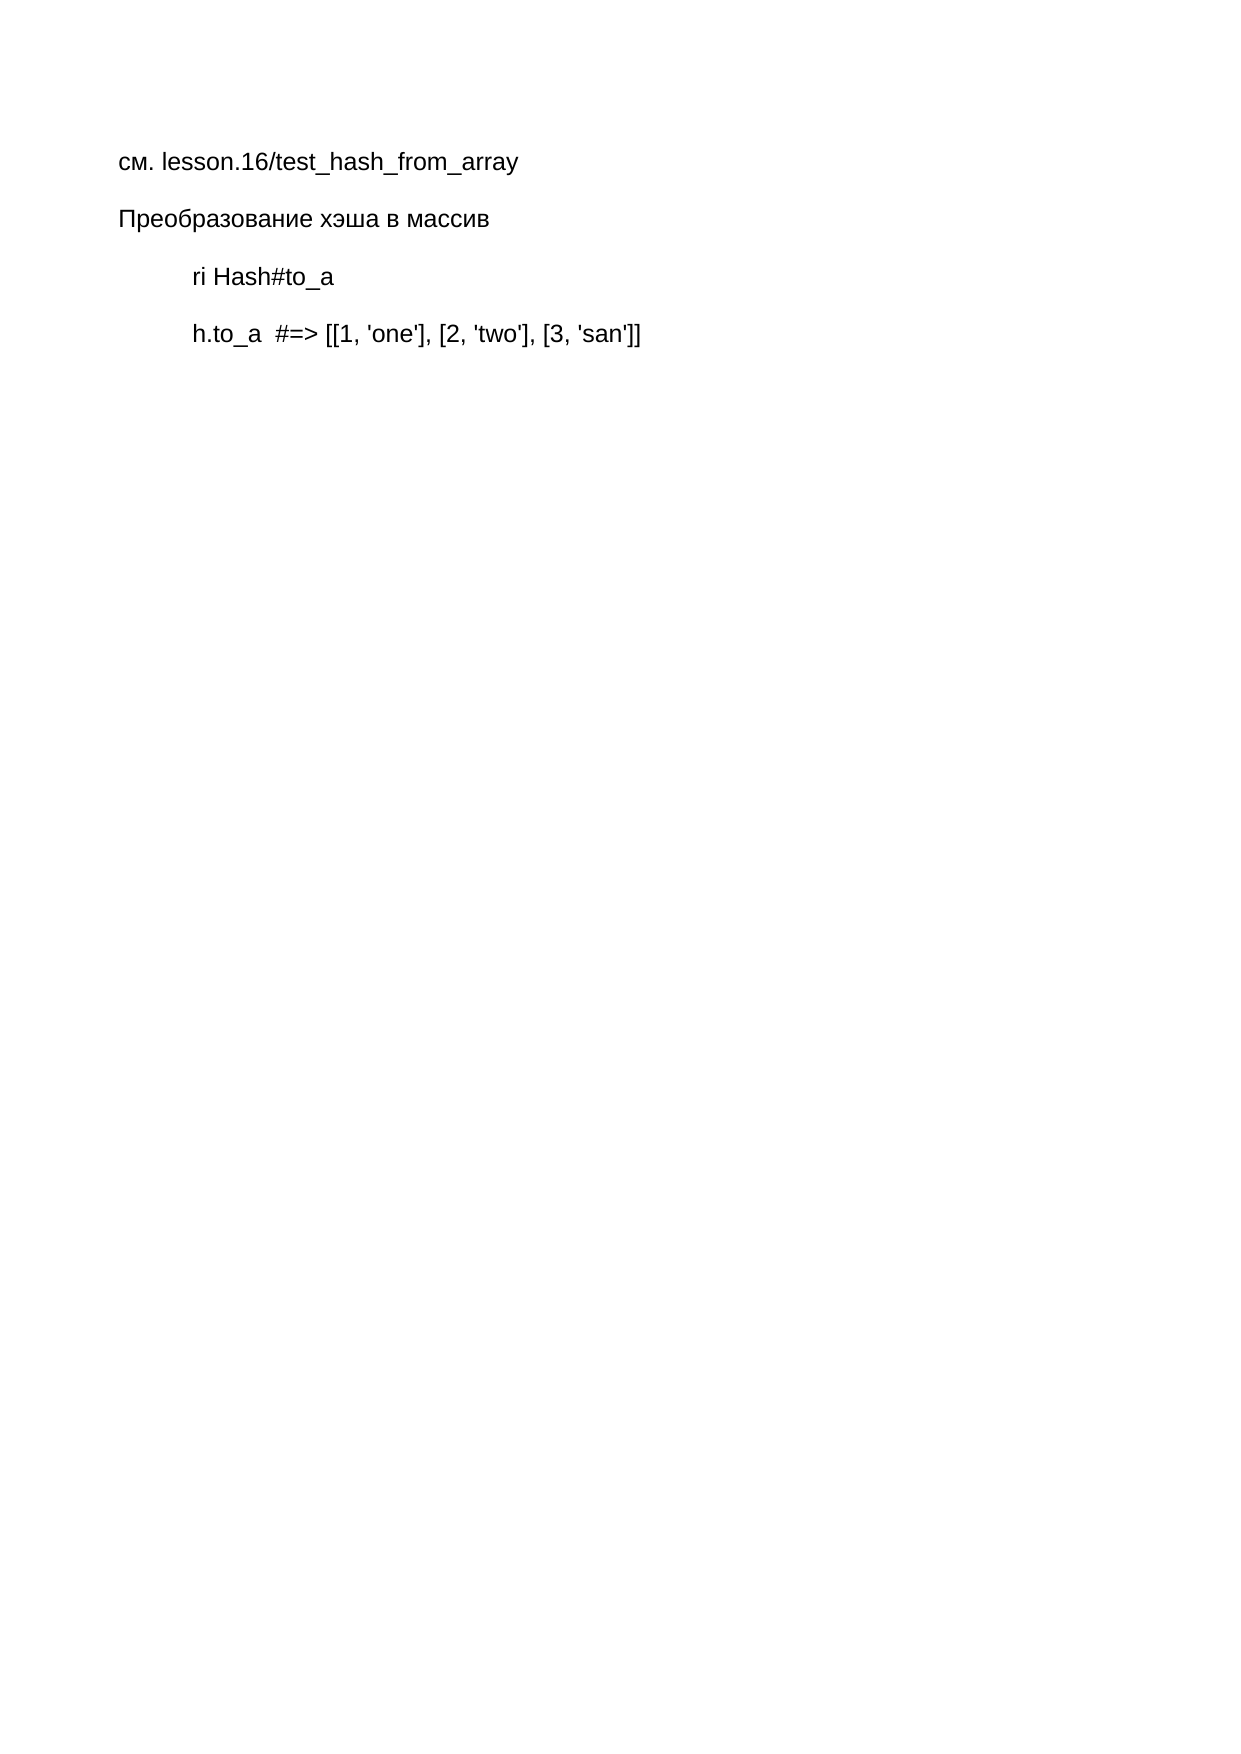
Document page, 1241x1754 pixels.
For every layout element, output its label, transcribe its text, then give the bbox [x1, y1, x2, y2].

text см. lesson.16/test_hash_from_array [118, 147, 1122, 176]
text h.to_a #=> [[1, 'one'], [2, 'two'], [3, 'san']] [118, 319, 1122, 348]
text Преобразование хэша в массив [118, 204, 1122, 233]
text ri Hash#to_a [118, 262, 1122, 291]
